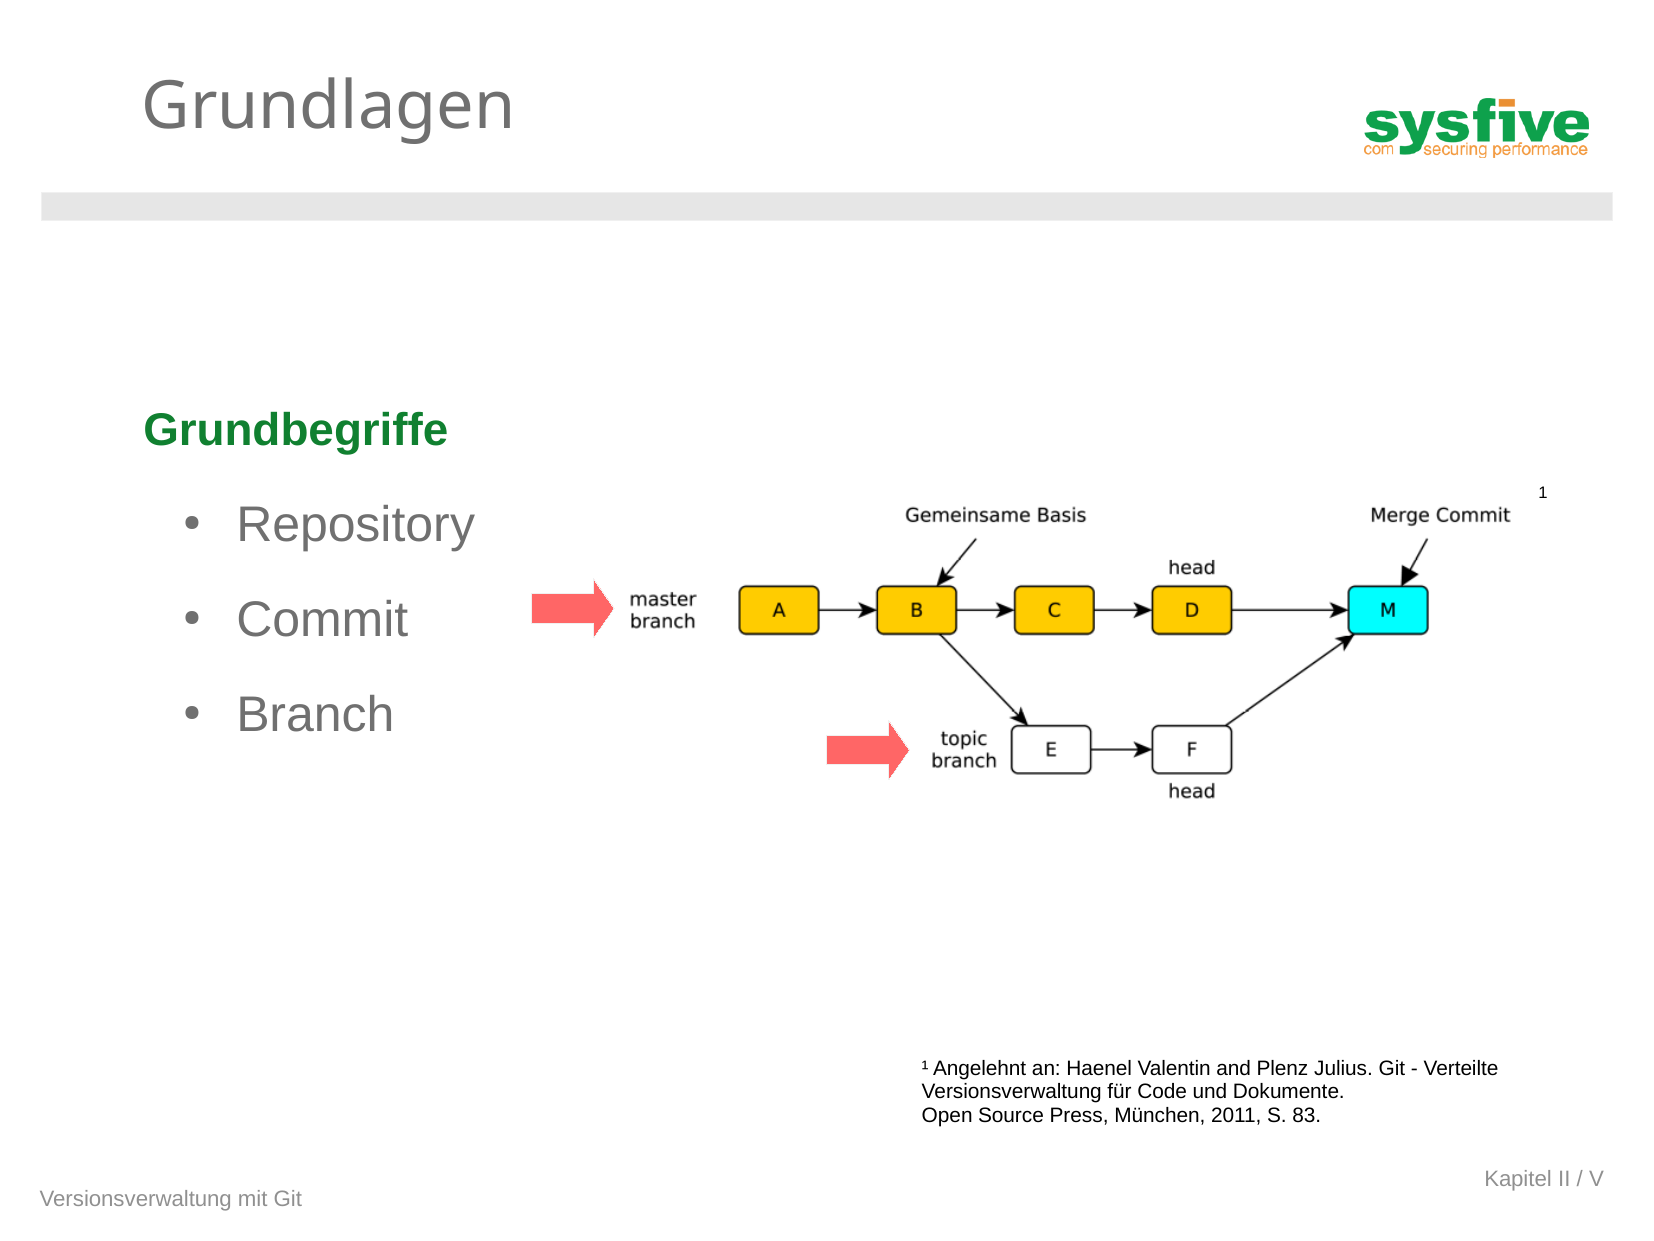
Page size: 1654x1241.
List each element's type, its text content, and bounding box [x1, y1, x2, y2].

title Grundbegriffe [143, 386, 1100, 473]
text_box Versionsverwaltung mit Git [11, 1181, 331, 1217]
text_box 1 [1529, 477, 1554, 508]
picture [602, 483, 1525, 815]
text_box Kapitel II / V [1458, 1139, 1630, 1218]
text_box [41, 192, 1613, 221]
picture [1364, 98, 1589, 158]
list Repository Commit Branch [165, 496, 1276, 1111]
text_box ¹ Angelehnt an: Haenel Valentin and Plenz Julius. Git - Verteilte Versionsverwaltung für Code und Dokumente. Open Source Press, München, 2011, S. 83. [906, 1055, 1654, 1129]
text_box [531, 578, 615, 638]
text_box [826, 720, 910, 780]
title Grundlagen [141, 59, 1099, 146]
